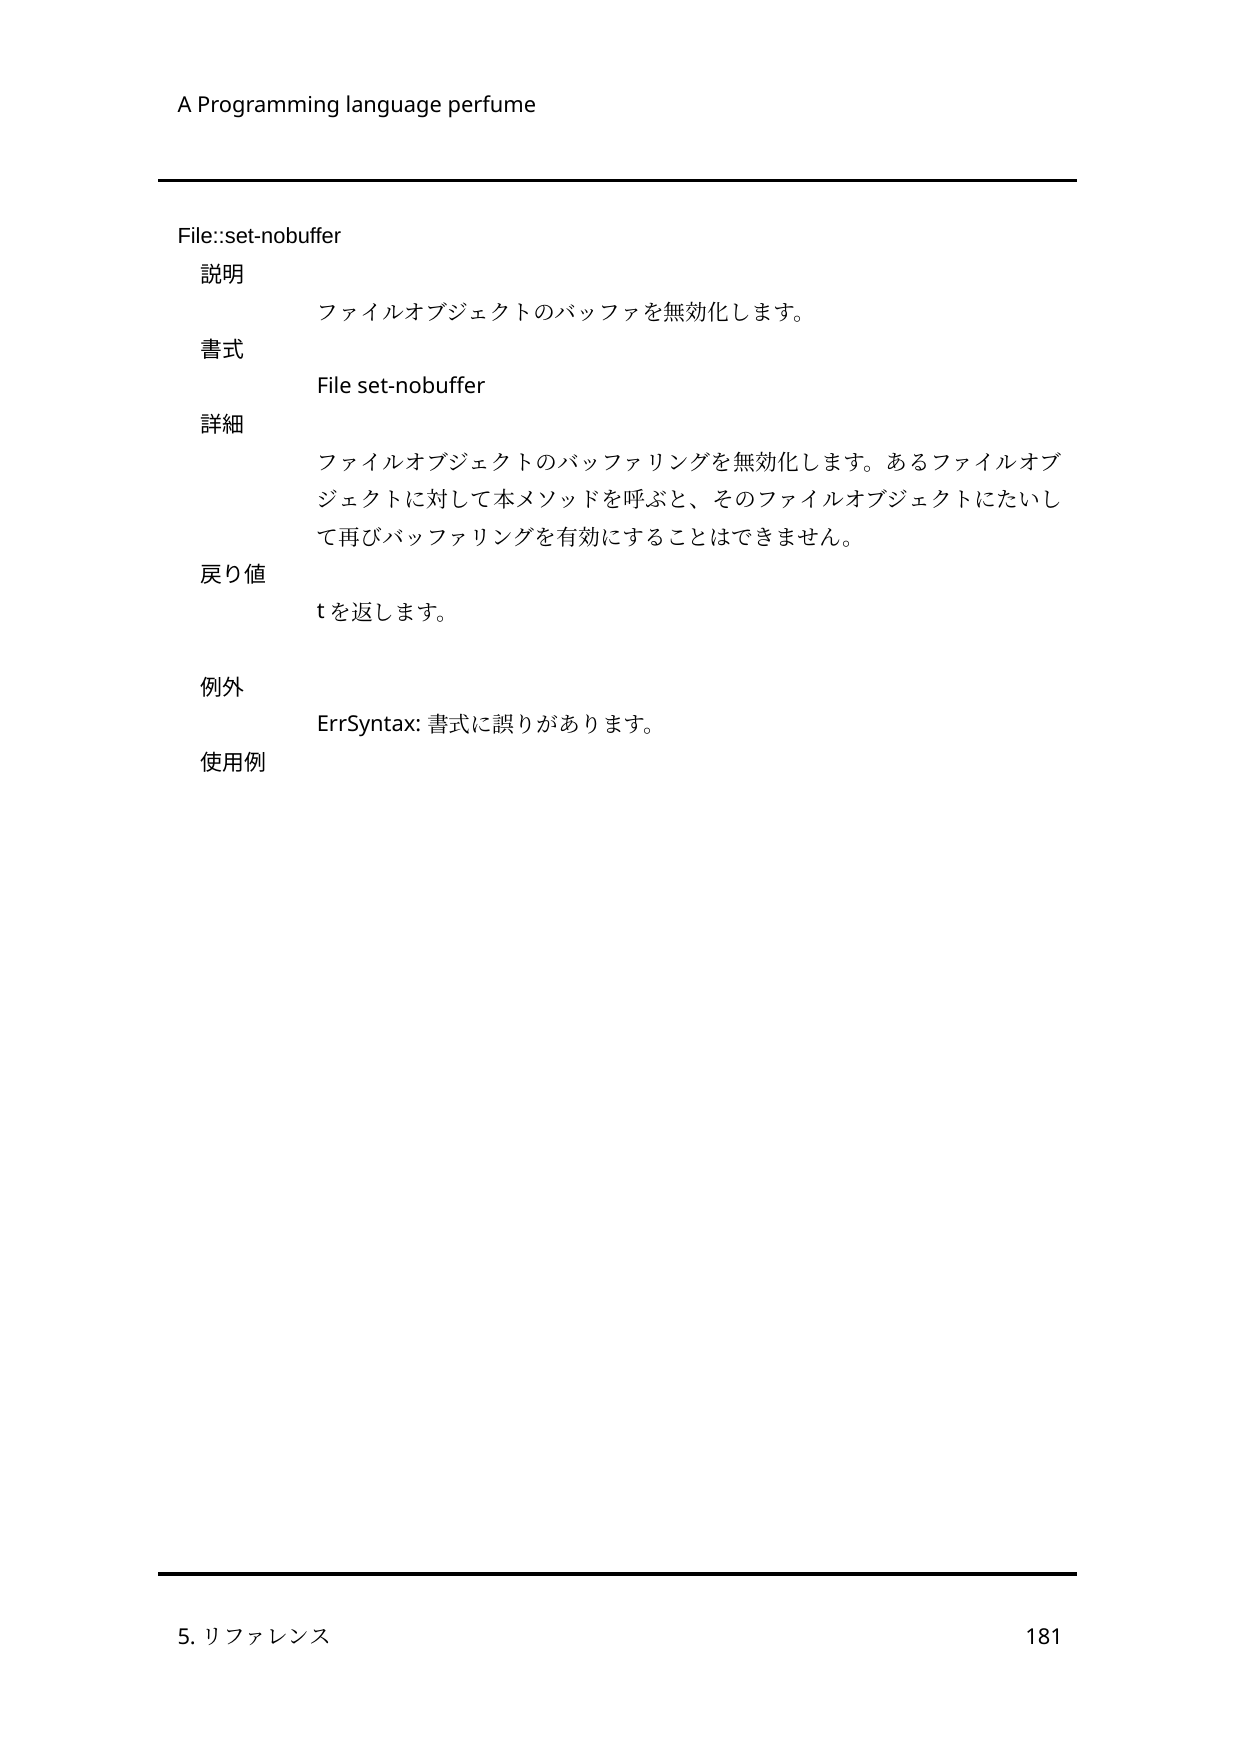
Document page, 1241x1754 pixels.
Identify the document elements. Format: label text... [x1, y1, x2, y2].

table_cell ファイルオブジェクトのバッファリングを無効化します。あるファイルオブジェクトに対して本メソッドを呼ぶと、そのファイルオブジェクトにたいして再びバッファリングを有効にすることはできません。 [317, 404, 1063, 554]
table_header ファイルオブジェクトのバッファを無効化します。 [317, 254, 1063, 329]
table_cell tを返します。 [317, 554, 1063, 642]
table_cell 例外 [200, 642, 317, 742]
table_cell 書式 [200, 329, 317, 404]
subtitle File::set-nobuffer [177, 217, 1063, 254]
table_header 説明 [200, 254, 317, 329]
table_cell 戻り値 [200, 554, 317, 642]
table_cell File set-nobuffer [317, 329, 1063, 404]
table_cell [317, 742, 1063, 817]
table_cell 詳細 [200, 404, 317, 554]
table_cell ErrSyntax: 書式に誤りがあります。 [317, 642, 1063, 742]
table_cell 使用例 [200, 742, 317, 817]
